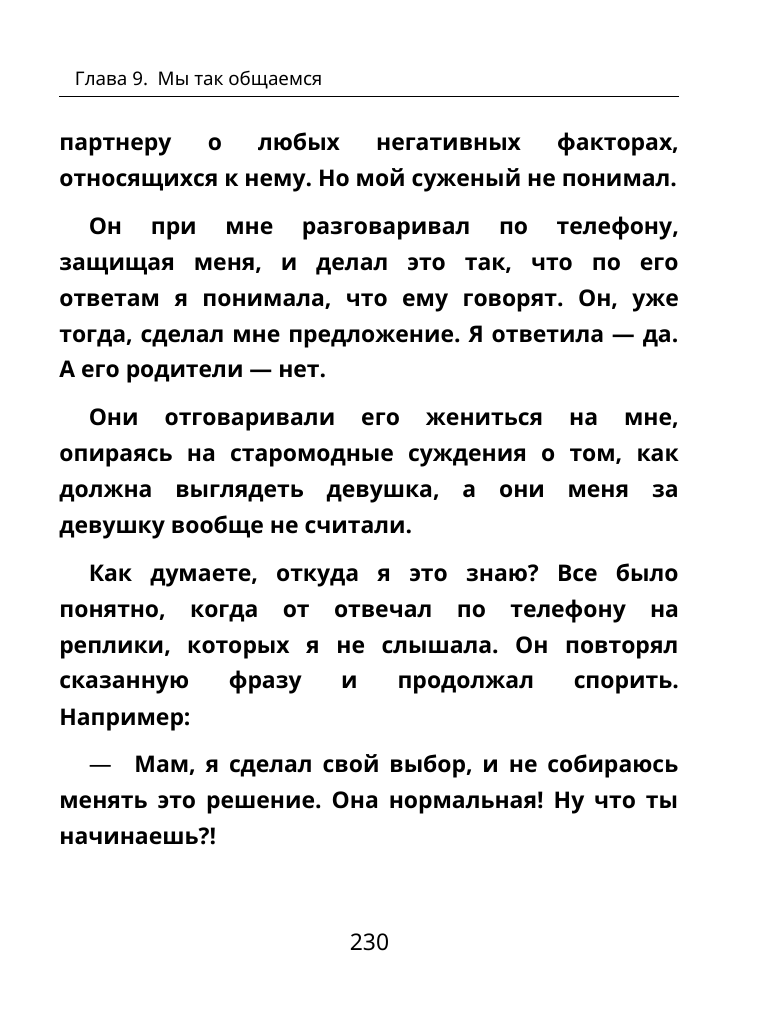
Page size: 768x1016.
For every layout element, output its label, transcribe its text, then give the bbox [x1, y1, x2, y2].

text Как думаете, откуда я это знаю? Все было понятно, когда от отвечал по телефону на реплики, которых я не слышала. Он повторял сказанную фразу и продолжал спорить. Например: [59, 557, 679, 732]
list Мам, я сделал свой выбор, и не собираюсь менять это решение. Она нормальная! Ну что ты начинаешь?! [59, 748, 679, 851]
text Он при мне разговаривал по телефону, защищая меня, и делал это так, что по его ответам я понимала, что ему говорят. Он, уже тогда, сделал мне предложение. Я ответила — да. А его родители — нет. [59, 210, 679, 385]
text партнеру о любых негативных факторах, относящихся к нему. Но мой суженый не понимал. [59, 126, 679, 193]
text Они отговаривали его жениться на мне, опираясь на старомодные суждения о том, как должна выглядеть девушка, а они меня за девушку вообще не считали. [59, 401, 679, 540]
